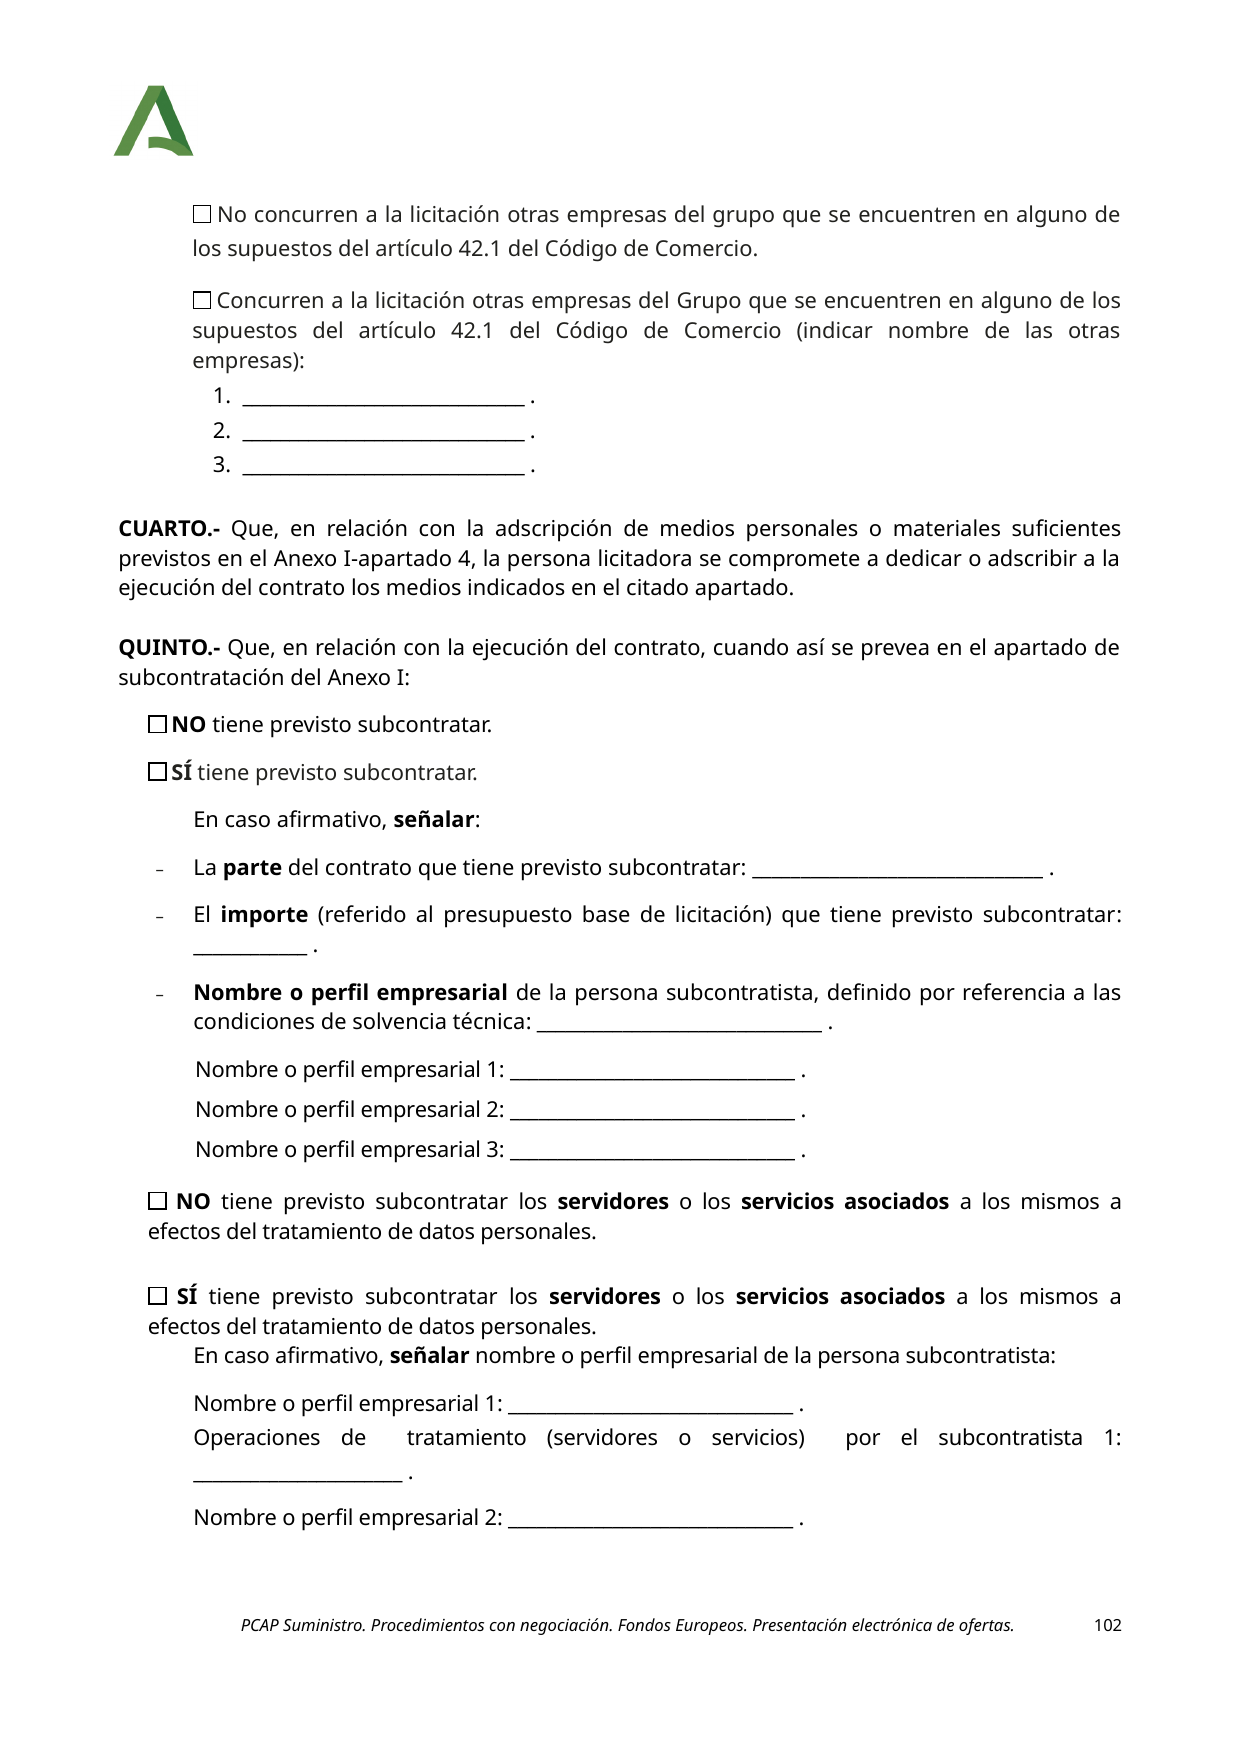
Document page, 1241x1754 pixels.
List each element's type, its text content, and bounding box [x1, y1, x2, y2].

text CUARTO.- Que, en relación con la adscripción de medios personales o materiales suficientes previstos en el Anexo I-apartado 4, la persona licitadora se compromete a dedicar o adscribir a la ejecución del contrato los medios indicados en el citado apartado. [118, 513, 1122, 602]
list El importe (referido al presupuesto base de licitación) que tiene previsto subcontratar: ____________ . [155, 899, 1122, 959]
list ______________________________ . [213, 414, 1122, 444]
text Operaciones de tratamiento (servidores o servicios) por el subcontratista 1: ______________________ . [193, 1422, 1122, 1486]
text Nombre o perfil empresarial 1: ______________________________ . [193, 1388, 1122, 1418]
text En caso afirmativo, señalar: [193, 804, 1122, 834]
text No concurren a la licitación otras empresas del grupo que se encuentren en alguno de los supuestos del artículo 42.1 del Código de Comercio. [192, 199, 1122, 263]
list Nombre o perfil empresarial de la persona subcontratista, definido por referencia a las condiciones de solvencia técnica: ______________________________ . [155, 976, 1122, 1036]
list La parte del contrato que tiene previsto subcontratar: ______________________________ . [155, 852, 1122, 881]
text Concurren a la licitación otras empresas del Grupo que se encuentren en alguno de los supuestos del artículo 42.1 del Código de Comercio (indicar nombre de las otras empresas): [192, 285, 1122, 374]
text Nombre o perfil empresarial 2: ______________________________ . [193, 1502, 1122, 1532]
list ______________________________ . [213, 380, 1122, 410]
text SÍ tiene previsto subcontratar los servidores o los servicios asociados a los mismos a efectos del tratamiento de datos personales. [148, 1281, 1122, 1340]
text Nombre o perfil empresarial 2: ______________________________ . [195, 1094, 1122, 1124]
text NO tiene previsto subcontratar. [148, 709, 1122, 739]
list ______________________________ . [213, 449, 1122, 478]
text En caso afirmativo, señalar nombre o perfil empresarial de la persona subcontratista: [193, 1340, 1122, 1370]
picture [109, 81, 198, 160]
text QUINTO.- Que, en relación con la ejecución del contrato, cuando así se prevea en el apartado de subcontratación del Anexo I: [118, 632, 1122, 691]
text Nombre o perfil empresarial 3: ______________________________ . [195, 1134, 1122, 1164]
text SÍ tiene previsto subcontratar. [148, 757, 1122, 786]
text Nombre o perfil empresarial 1: ______________________________ . [195, 1054, 1122, 1083]
text NO tiene previsto subcontratar los servidores o los servicios asociados a los mismos a efectos del tratamiento de datos personales. [148, 1186, 1122, 1245]
